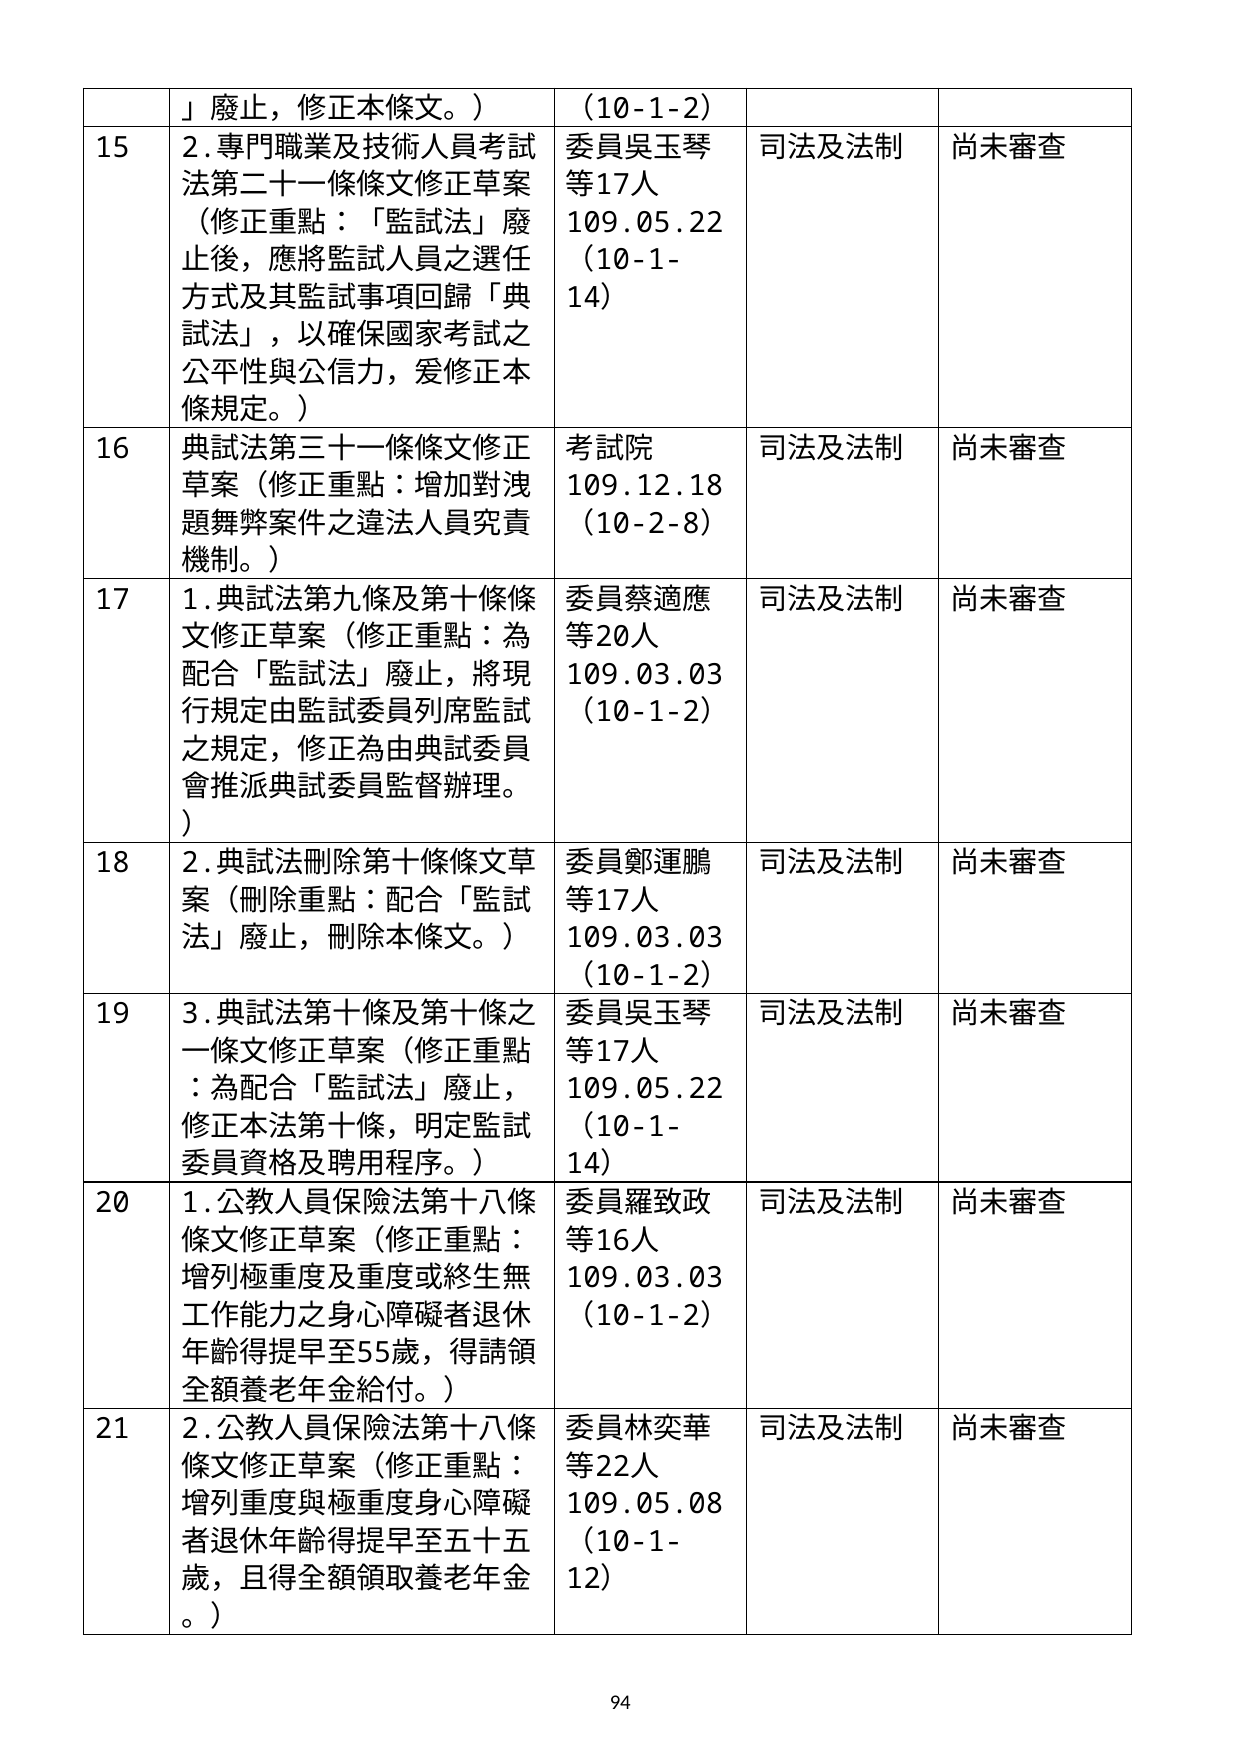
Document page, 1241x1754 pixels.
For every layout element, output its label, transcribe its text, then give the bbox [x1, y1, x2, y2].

table_cell 尚未審查 [939, 994, 1131, 1181]
table_cell 尚未審查 [939, 1409, 1131, 1633]
table_cell 委員蔡適應等20人 109.03.03 （10-1-2） [555, 579, 746, 842]
table_cell 典試法第三十一條條文修正草案（修正重點：增加對洩題舞弊案件之違法人員究責機制。） [170, 428, 554, 578]
table_cell （10-1-2） [555, 89, 746, 126]
table_cell 1.公教人員保險法第十八條條文修正草案（修正重點：增列極重度及重度或終生無工作能力之身心障礙者退休年齡得提早至55歲，得請領全額養老年金給付。） [170, 1183, 554, 1407]
table_cell 18 [84, 843, 169, 993]
table_cell 委員林奕華等22人 109.05.08 （10-1-12） [555, 1409, 746, 1633]
table_cell 21 [84, 1409, 169, 1633]
table_cell 司法及法制 [747, 1409, 938, 1633]
table_cell 司法及法制 [747, 994, 938, 1181]
table_cell 2.專門職業及技術人員考試法第二十一條條文修正草案（修正重點：「監試法」廢止後，應將監試人員之選任方式及其監試事項回歸「典試法」，以確保國家考試之公平性與公信力，爰修正本條規定。） [170, 127, 554, 427]
table_cell 尚未審查 [939, 579, 1131, 842]
table_cell [84, 89, 169, 126]
table_cell 尚未審查 [939, 843, 1131, 993]
table_cell 司法及法制 [747, 127, 938, 427]
table_cell 2.典試法刪除第十條條文草案（刪除重點：配合「監試法」廢止，刪除本條文。） [170, 843, 554, 993]
table_cell 司法及法制 [747, 428, 938, 578]
table_cell 司法及法制 [747, 579, 938, 842]
table_cell 委員羅致政等16人 109.03.03 （10-1-2） [555, 1183, 746, 1407]
table_cell 委員吳玉琴等17人 109.05.22 （10-1-14） [555, 994, 746, 1181]
table_cell 」廢止，修正本條文。） [170, 89, 554, 126]
table_cell 15 [84, 127, 169, 427]
table_cell 1.典試法第九條及第十條條文修正草案（修正重點：為配合「監試法」廢止，將現行規定由監試委員列席監試之規定，修正為由典試委員會推派典試委員監督辦理。） [170, 579, 554, 842]
table_cell 委員鄭運鵬等17人 109.03.03 （10-1-2） [555, 843, 746, 993]
table_cell 20 [84, 1183, 169, 1407]
table_cell 尚未審查 [939, 428, 1131, 578]
table_cell [747, 89, 938, 126]
table_cell 19 [84, 994, 169, 1181]
table_cell 尚未審查 [939, 127, 1131, 427]
table_cell 17 [84, 579, 169, 842]
table_cell 尚未審查 [939, 1183, 1131, 1407]
table_cell 2.公教人員保險法第十八條條文修正草案（修正重點：增列重度與極重度身心障礙者退休年齡得提早至五十五歲，且得全額領取養老年金。） [170, 1409, 554, 1633]
table_cell 16 [84, 428, 169, 578]
table_cell [939, 89, 1131, 126]
table_cell 考試院 109.12.18 （10-2-8） [555, 428, 746, 578]
table_cell 司法及法制 [747, 843, 938, 993]
table_cell 司法及法制 [747, 1183, 938, 1407]
table_cell 3.典試法第十條及第十條之一條文修正草案（修正重點：為配合「監試法」廢止，修正本法第十條，明定監試委員資格及聘用程序。） [170, 994, 554, 1181]
table_cell 委員吳玉琴等17人 109.05.22 （10-1-14） [555, 127, 746, 427]
